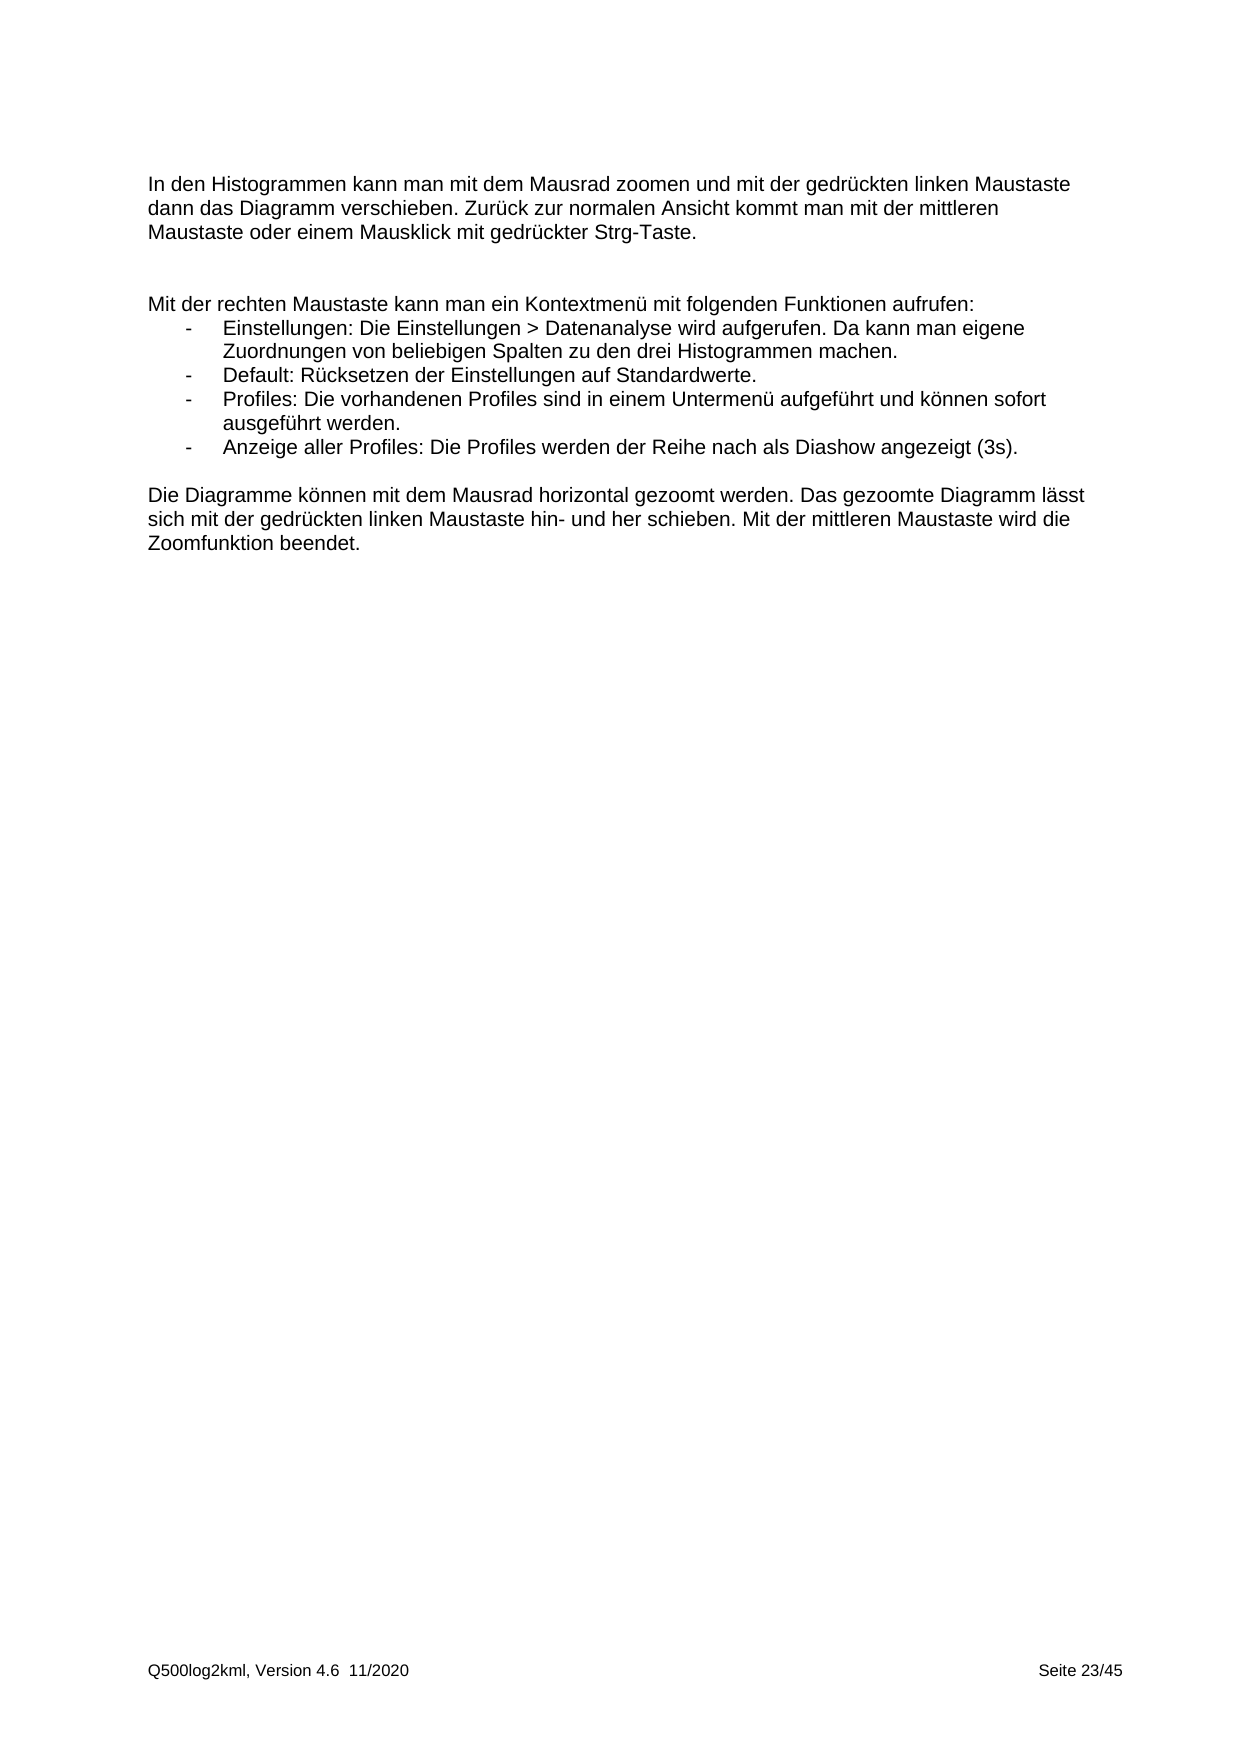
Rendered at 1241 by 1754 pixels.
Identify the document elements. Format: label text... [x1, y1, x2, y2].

text Die Diagramme können mit dem Mausrad horizontal gezoomt werden. Das gezoomte Diagramm lässt sich mit der gedrückten linken Maustaste hin- und her schieben. Mit der mittleren Maustaste wird die Zoomfunktion beendet. [148, 483, 1093, 555]
text Mit der rechten Maustaste kann man ein Kontextmenü mit folgenden Funktionen aufrufen: [148, 291, 1093, 315]
list Einstellungen: Die Einstellungen > Datenanalyse wird aufgerufen. Da kann man eigene Zuordnungen von beliebigen Spalten zu den drei Histogrammen machen. [185, 315, 1093, 363]
list Anzeige aller Profiles: Die Profiles werden der Reihe nach als Diashow angezeigt (3s). [185, 435, 1093, 459]
list Default: Rücksetzen der Einstellungen auf Standardwerte. [185, 363, 1093, 387]
list Profiles: Die vorhandenen Profiles sind in einem Untermenü aufgeführt und können sofort ausgeführt werden. [185, 387, 1093, 435]
text In den Histogrammen kann man mit dem Mausrad zoomen und mit der gedrückten linken Maustaste dann das Diagramm verschieben. Zurück zur normalen Ansicht kommt man mit der mittleren Maustaste oder einem Mausklick mit gedrückter Strg-Taste. [148, 172, 1093, 243]
